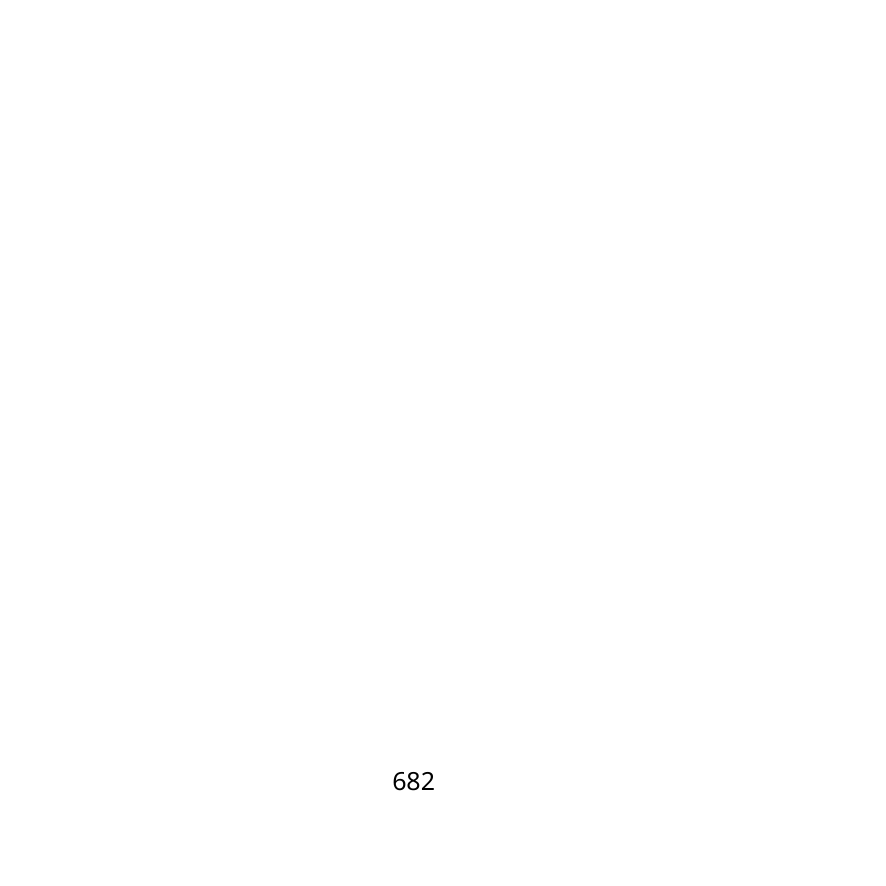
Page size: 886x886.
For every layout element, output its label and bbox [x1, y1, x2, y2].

table_cell [413, 117, 768, 145]
table_header [413, 89, 768, 117]
table_cell [59, 117, 413, 145]
table_header [59, 89, 413, 117]
